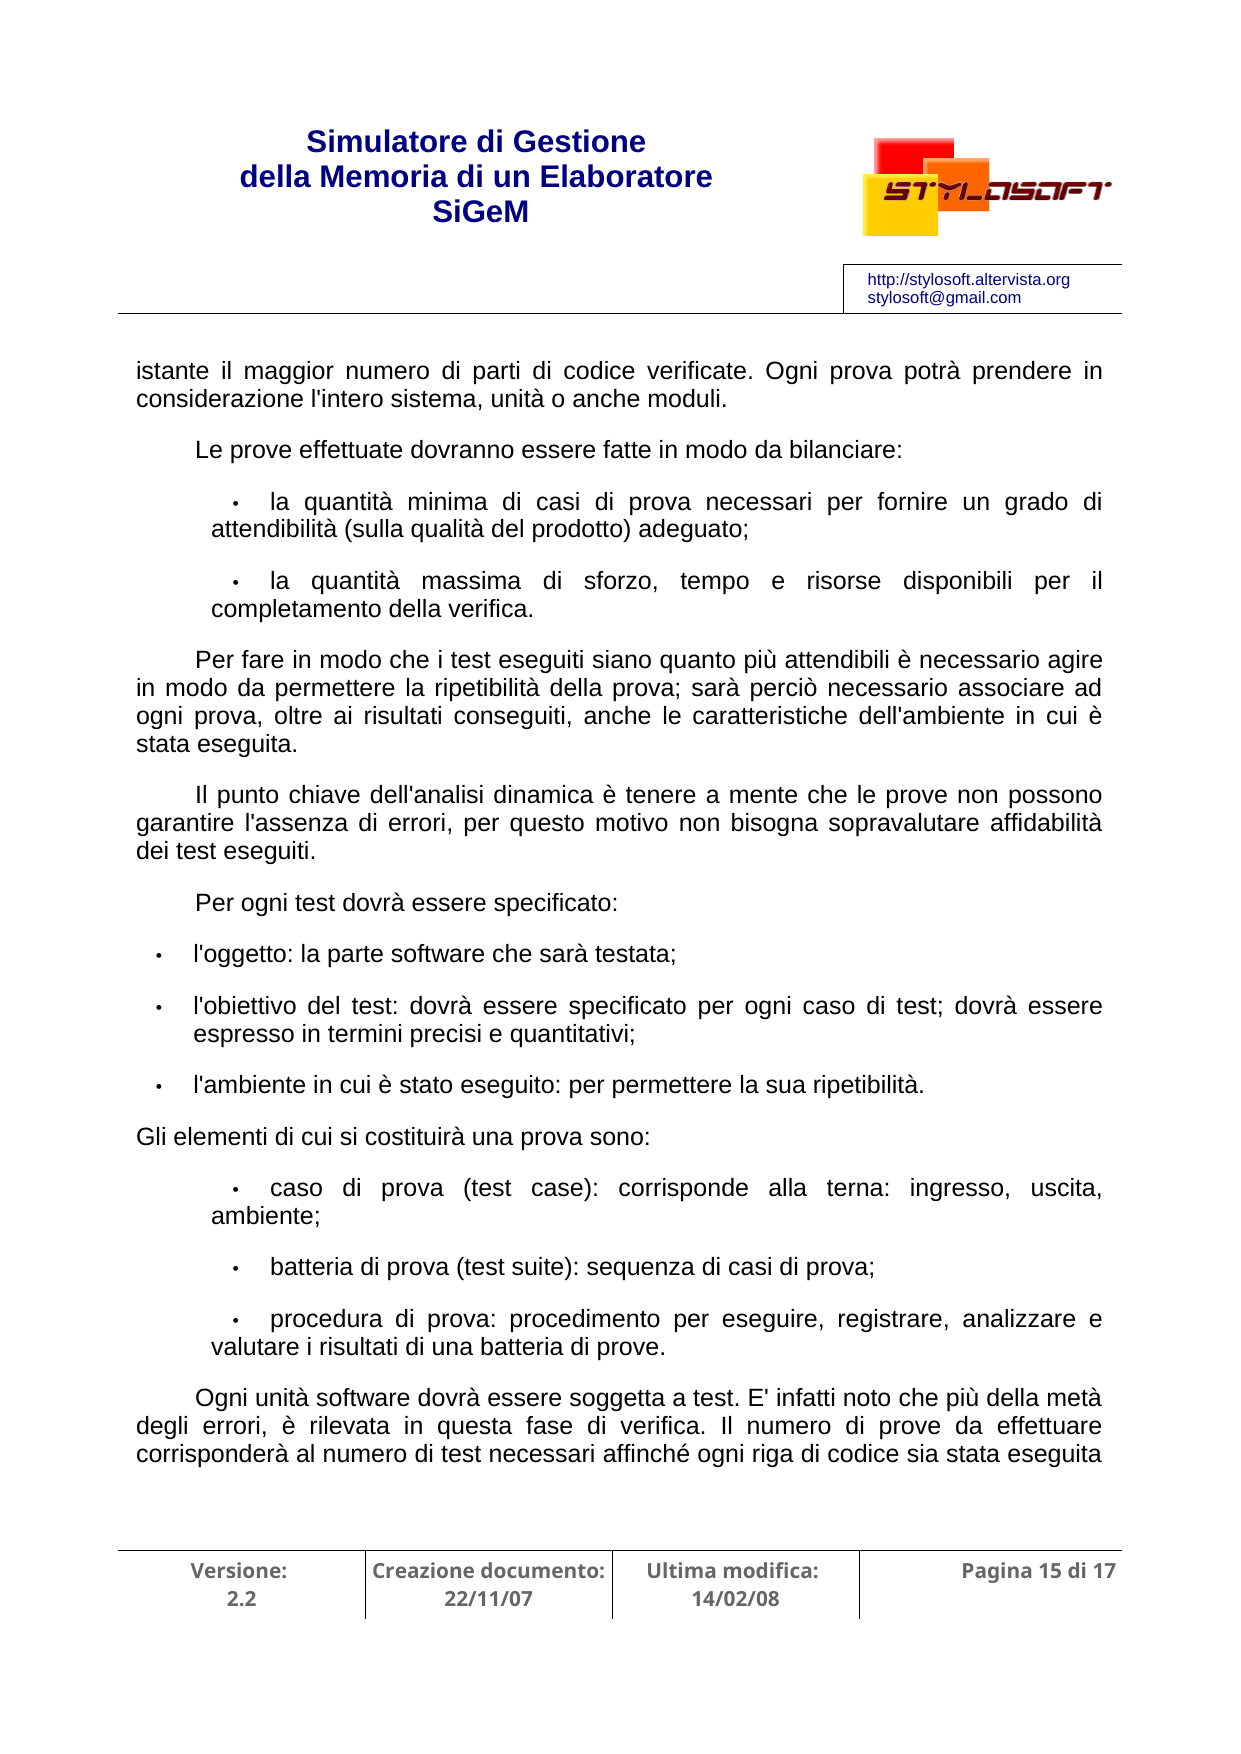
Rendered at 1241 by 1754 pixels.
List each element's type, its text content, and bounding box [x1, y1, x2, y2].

text istante il maggior numero di parti di codice verificate. Ogni prova potrà prendere in considerazione l'intero sistema, unità o anche moduli. [136, 357, 1104, 412]
list caso di prova (test case): corrisponde alla terna: ingresso, uscita, ambiente; [173, 1174, 1104, 1230]
list l'ambiente in cui è stato eseguito: per permettere la sua ripetibilità. [156, 1071, 1104, 1099]
text Per ogni test dovrà essere specificato: [136, 889, 1104, 917]
text Le prove effettuate dovranno essere fatte in modo da bilanciare: [136, 436, 1104, 464]
list l'oggetto: la parte software che sarà testata; [156, 940, 1104, 968]
text Il punto chiave dell'analisi dinamica è tenere a mente che le prove non possono garantire l'assenza di errori, per questo motivo non bisogna sopravalutare affidabilità dei test eseguiti. [136, 781, 1104, 865]
list procedura di prova: procedimento per eseguire, registrare, analizzare e valutare i risultati di una batteria di prove. [173, 1305, 1104, 1361]
text Gli elementi di cui si costituirà una prova sono: [136, 1122, 1104, 1150]
picture [848, 123, 1117, 247]
list l'obiettivo del test: dovrà essere specificato per ogni caso di test; dovrà essere espresso in termini precisi e quantitativi; [156, 992, 1104, 1047]
list la quantità minima di casi di prova necessari per fornire un grado di attendibilità (sulla qualità del prodotto) adeguato; [173, 487, 1104, 543]
list batteria di prova (test suite): sequenza di casi di prova; [173, 1253, 1104, 1281]
list la quantità massima di sforzo, tempo e risorse disponibili per il completamento della verifica. [173, 567, 1104, 623]
text Per fare in modo che i test eseguiti siano quanto più attendibili è necessario agire in modo da permettere la ripetibilità della prova; sarà perciò necessario associare ad ogni prova, oltre ai risultati conseguiti, anche le caratteristiche dell'ambiente in cui è stata eseguita. [136, 646, 1104, 758]
text Ogni unità software dovrà essere soggetta a test. E' infatti noto che più della metà degli errori, è rilevata in questa fase di verifica. Il numero di prove da effettuare corrisponderà al numero di test necessari affinché ogni riga di codice sia stata eseguita [136, 1384, 1104, 1468]
